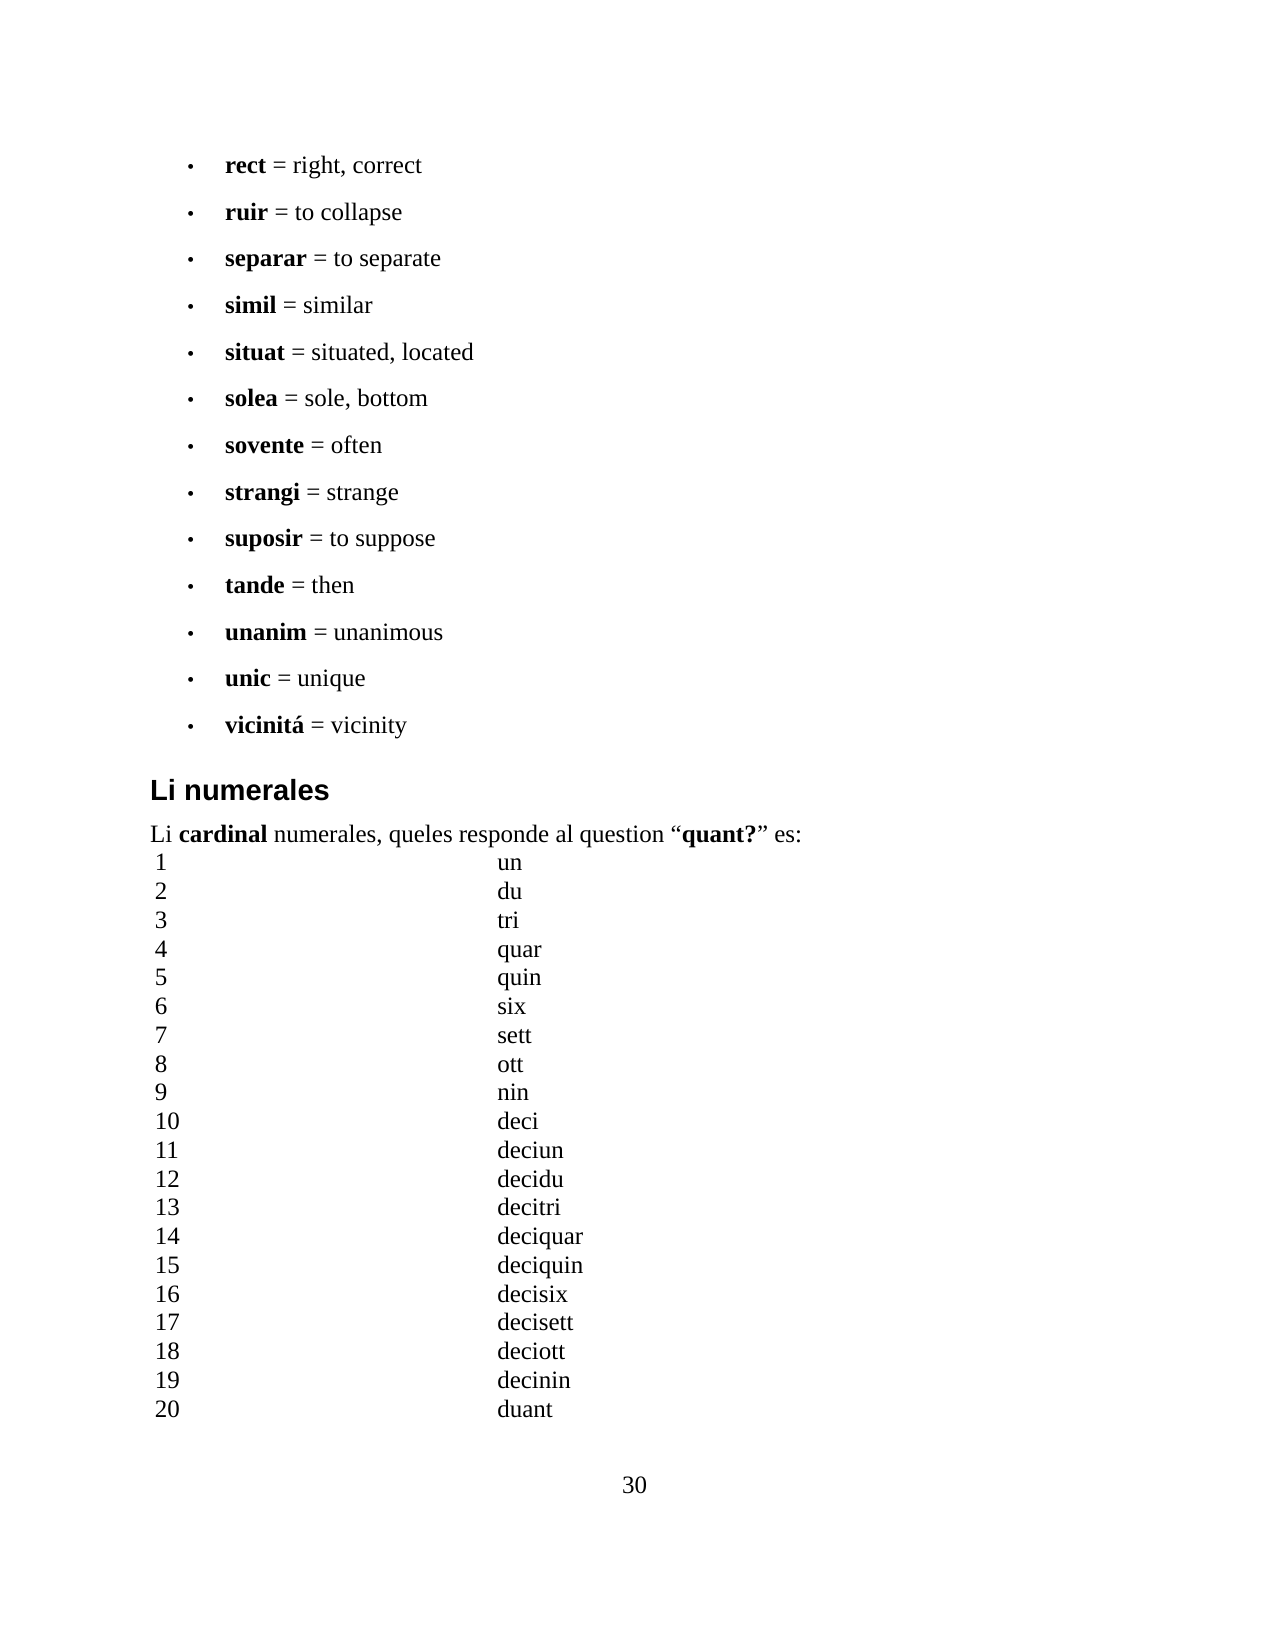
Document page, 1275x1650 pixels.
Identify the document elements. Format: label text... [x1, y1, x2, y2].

subtitle Li numerales [150, 773, 1125, 806]
table_cell 15 [150, 1250, 492, 1279]
table_header un [493, 848, 1125, 876]
table_cell 5 [150, 963, 492, 991]
list unic = unique [187, 663, 1125, 692]
table_cell 2 [150, 876, 492, 905]
table_cell quin [493, 963, 1125, 991]
table_cell 18 [150, 1336, 492, 1365]
table_cell 13 [150, 1193, 492, 1221]
table_cell six [493, 991, 1125, 1020]
table_cell 4 [150, 934, 492, 962]
table_cell decinin [493, 1365, 1125, 1394]
table_cell 16 [150, 1279, 492, 1307]
list ruir = to collapse [187, 197, 1125, 225]
table_cell decisett [493, 1308, 1125, 1336]
list strangi = strange [187, 477, 1125, 505]
table_cell 20 [150, 1394, 492, 1422]
list separar = to separate [187, 243, 1125, 272]
table_cell nin [493, 1078, 1125, 1106]
table_cell deciquin [493, 1250, 1125, 1279]
table_cell 8 [150, 1049, 492, 1077]
table_cell 11 [150, 1135, 492, 1164]
table_cell 10 [150, 1106, 492, 1135]
table_cell duant [493, 1394, 1125, 1422]
table_cell 6 [150, 991, 492, 1020]
table_cell 19 [150, 1365, 492, 1394]
table_cell deci [493, 1106, 1125, 1135]
list rect = right, correct [187, 150, 1125, 179]
list suposir = to suppose [187, 523, 1125, 552]
list solea = sole, bottom [187, 383, 1125, 412]
table_cell deciott [493, 1336, 1125, 1365]
table_cell decidu [493, 1164, 1125, 1192]
table_cell 17 [150, 1308, 492, 1336]
list vicinitá = vicinity [187, 710, 1125, 739]
table_cell decisix [493, 1279, 1125, 1307]
table_cell 14 [150, 1221, 492, 1250]
table_cell tri [493, 905, 1125, 934]
table_cell decitri [493, 1193, 1125, 1221]
table_cell quar [493, 934, 1125, 962]
table_cell 12 [150, 1164, 492, 1192]
list tande = then [187, 570, 1125, 599]
table_cell du [493, 876, 1125, 905]
list unanim = unanimous [187, 617, 1125, 645]
text Li cardinal numerales, queles responde al question “quant?” es: [150, 819, 1125, 847]
table_cell 7 [150, 1020, 492, 1049]
table_cell 9 [150, 1078, 492, 1106]
table_cell deciun [493, 1135, 1125, 1164]
table_cell deciquar [493, 1221, 1125, 1250]
table_cell sett [493, 1020, 1125, 1049]
table_cell 3 [150, 905, 492, 934]
list sovente = often [187, 430, 1125, 459]
list simil = similar [187, 290, 1125, 319]
table_header 1 [150, 848, 492, 876]
list situat = situated, located [187, 337, 1125, 365]
table_cell ott [493, 1049, 1125, 1077]
